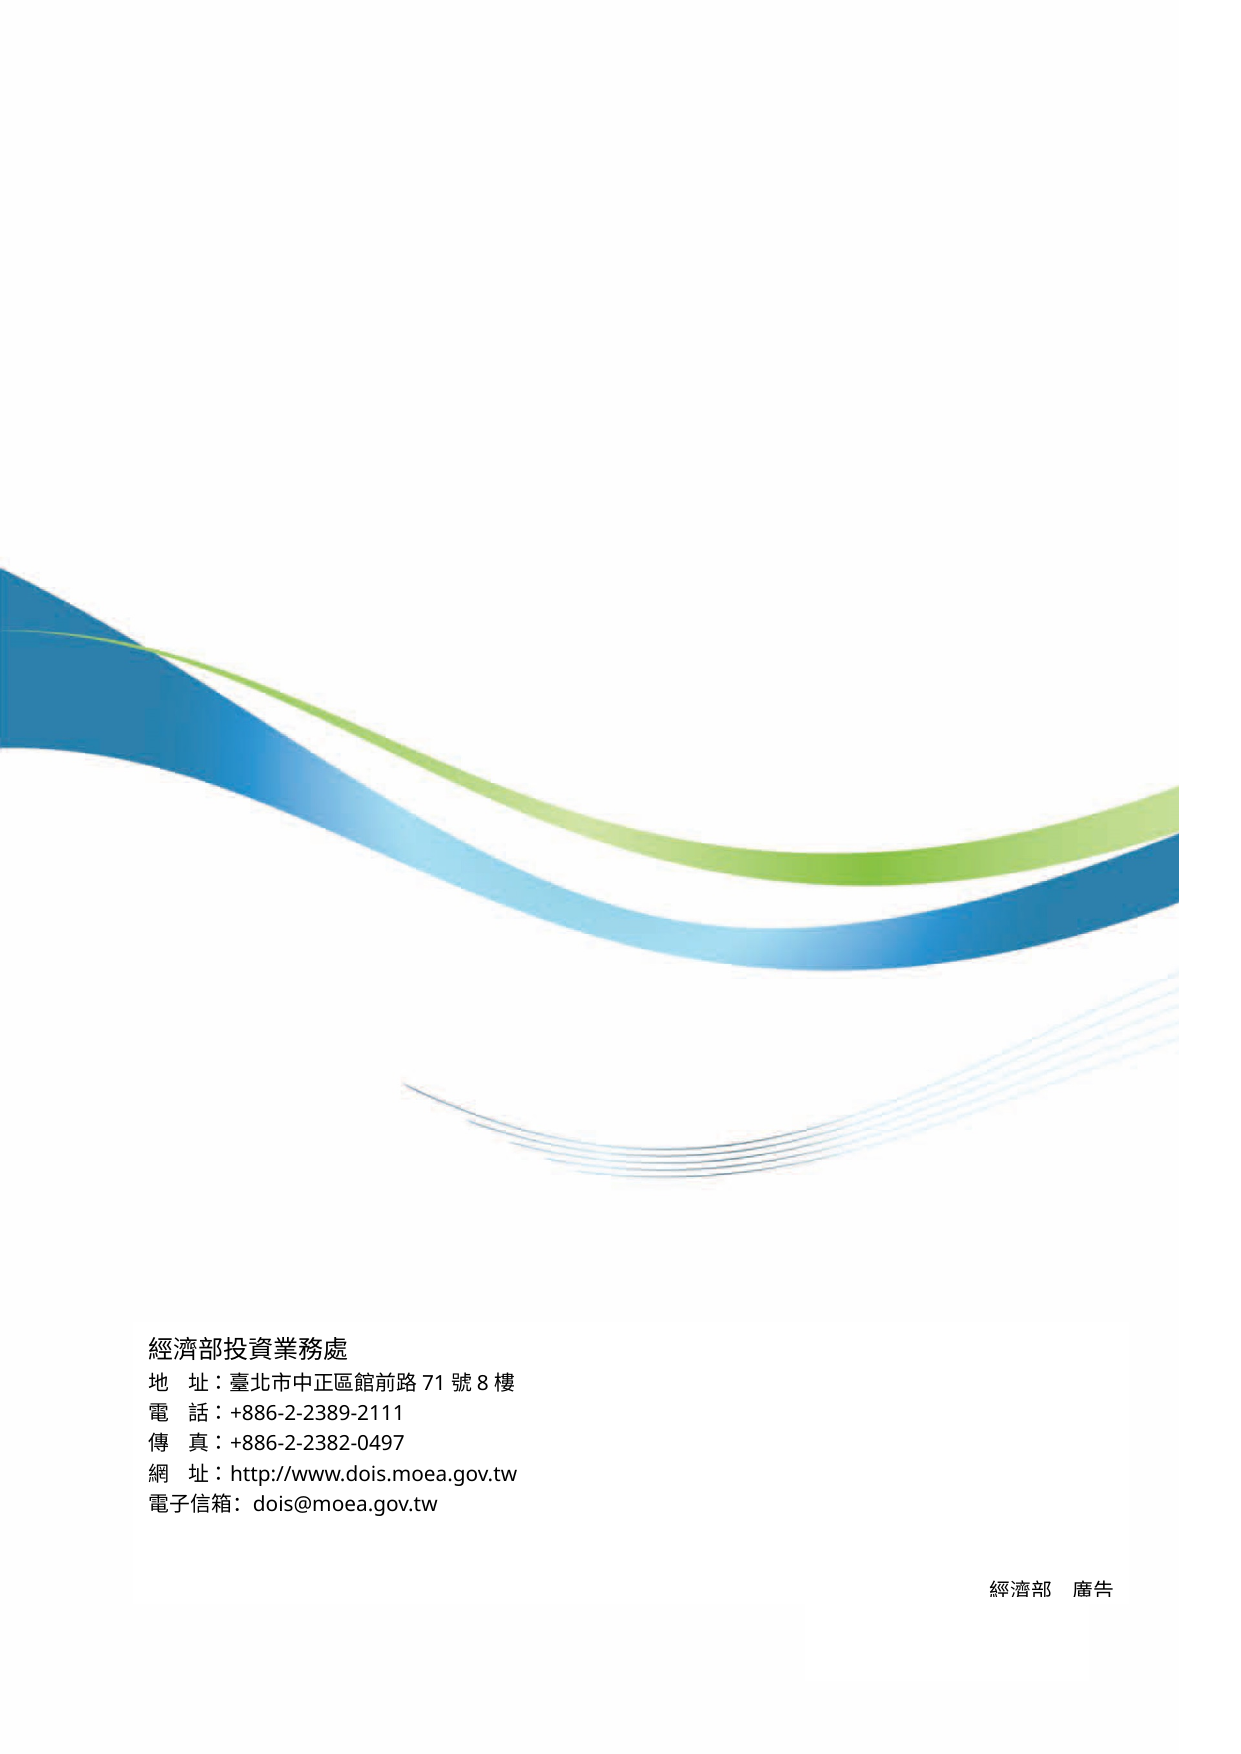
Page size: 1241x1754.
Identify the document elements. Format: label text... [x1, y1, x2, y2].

text 電子信箱：dois@moea.gov.tw [148, 1487, 1114, 1518]
text 經濟部 廣告 [148, 1574, 1114, 1597]
text 地 址：臺北市中正區館前路 71 號 8 樓 [148, 1366, 1114, 1396]
text 網 址：http://www.dois.moea.gov.tw [148, 1457, 1114, 1487]
text 傳 真：+886-2-2382-0497 [148, 1427, 1114, 1457]
text 經濟部投資業務處 [148, 1330, 1114, 1366]
text 電 話：+886-2-2389-2111 [148, 1396, 1114, 1427]
